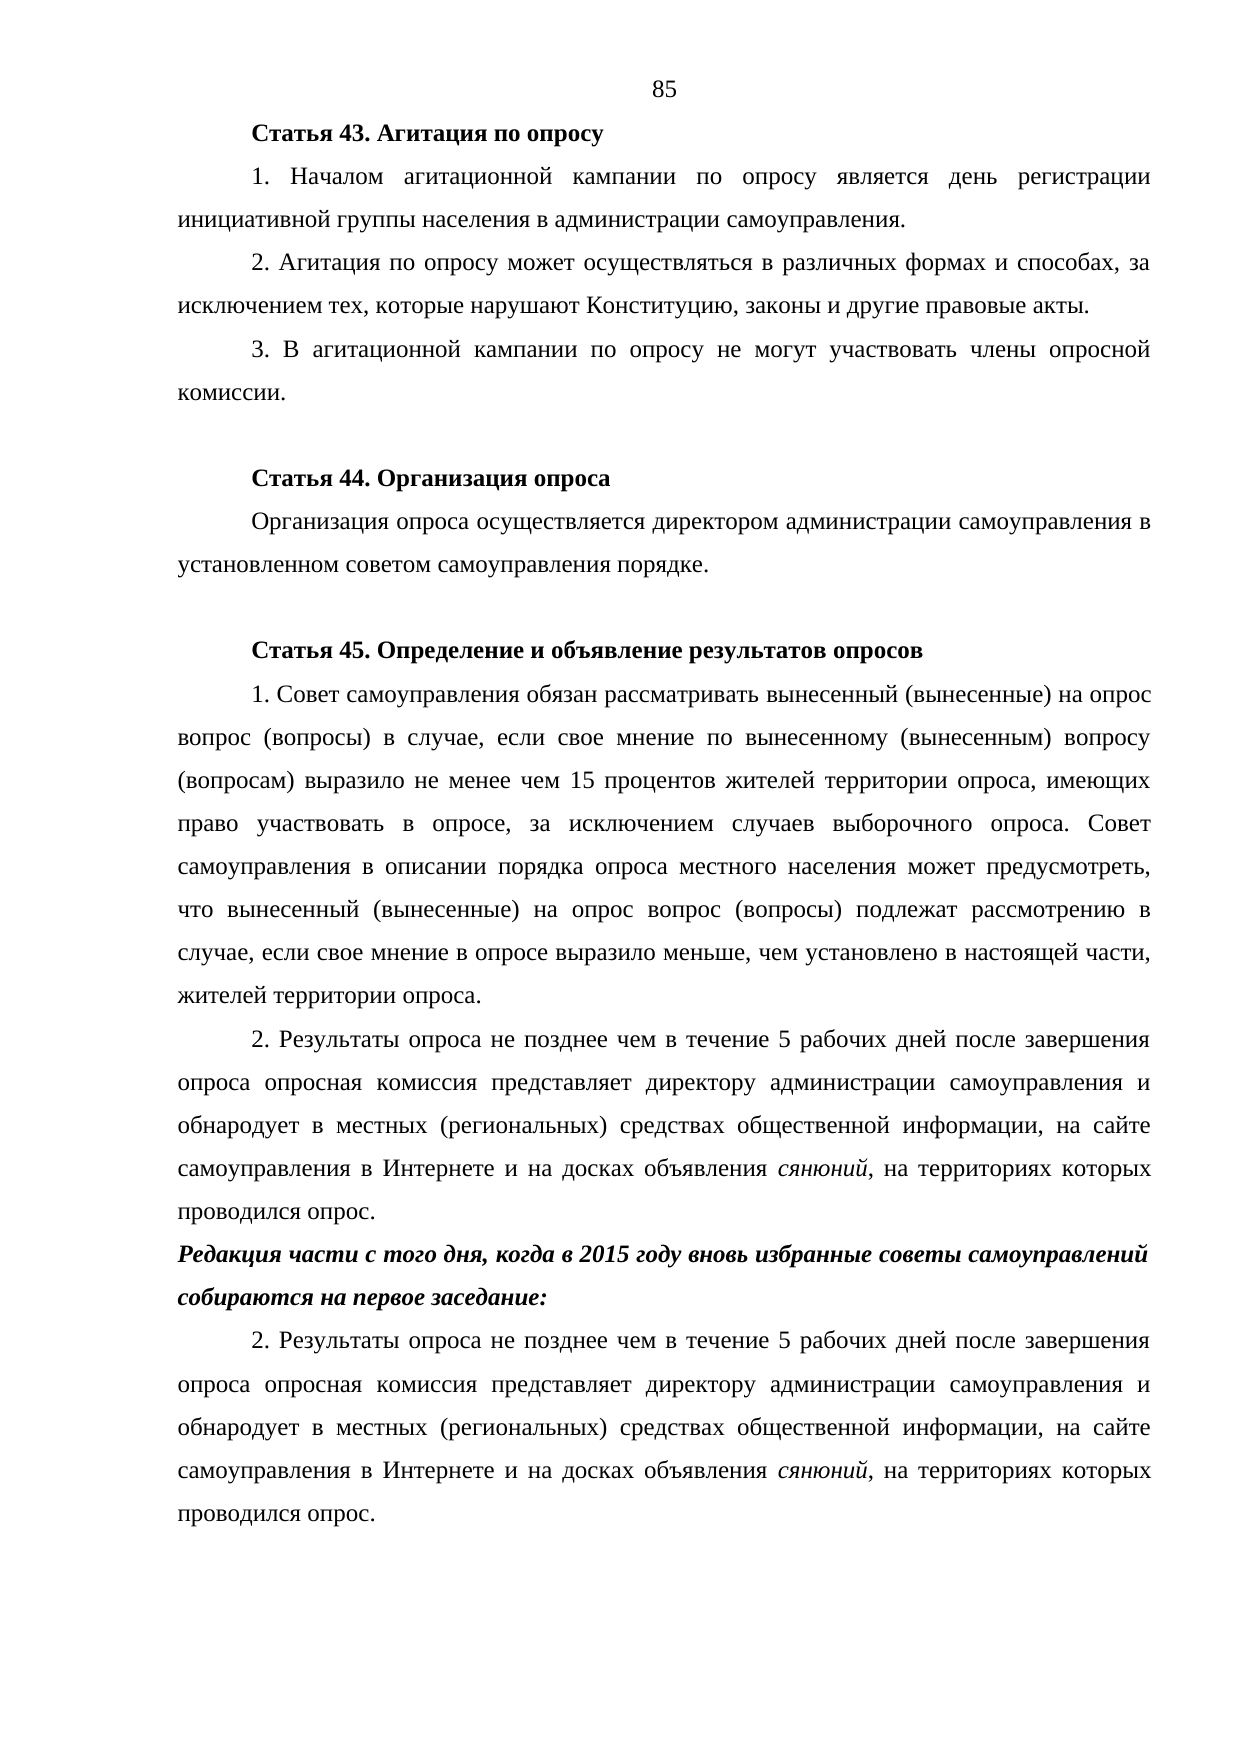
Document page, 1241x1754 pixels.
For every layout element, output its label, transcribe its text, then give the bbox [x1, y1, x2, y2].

text Редакция части с того дня, когда в 2015 году вновь избранные советы самоуправлений собираются на первое заседание: [177, 1239, 1152, 1311]
text Статья 43. Агитация по опросу [177, 118, 1152, 147]
text 1. Началом агитационной кампании по опросу является день регистрации инициативной группы населения в администрации самоуправления. [177, 161, 1152, 233]
text 3. В агитационной кампании по опросу не могут участвовать члены опросной комиссии. [177, 334, 1152, 406]
text 2. Результаты опроса не позднее чем в течение 5 рабочих дней после завершения опроса опросная комиссия представляет директору администрации самоуправления и обнародует в местных (региональных) средствах общественной информации, на сайте самоуправления в Интернете и на досках объявления сянюний, на территориях которых проводился опрос. [177, 1326, 1152, 1527]
text 2. Результаты опроса не позднее чем в течение 5 рабочих дней после завершения опроса опросная комиссия представляет директору администрации самоуправления и обнародует в местных (региональных) средствах общественной информации, на сайте самоуправления в Интернете и на досках объявления сянюний, на территориях которых проводился опрос. [177, 1024, 1152, 1225]
text 1. Совет самоуправления обязан рассматривать вынесенный (вынесенные) на опрос вопрос (вопросы) в случае, если свое мнение по вынесенному (вынесенным) вопросу (вопросам) выразило не менее чем 15 процентов жителей территории опроса, имеющих право участвовать в опросе, за исключением случаев выборочного опроса. Совет самоуправления в описании порядка опроса местного населения может предусмотреть, что вынесенный (вынесенные) на опрос вопрос (вопросы) подлежат рассмотрению в случае, если свое мнение в опросе выразило меньше, чем установлено в настоящей части, жителей территории опроса. [177, 679, 1152, 1009]
text Статья 45. Определение и объявление результатов опросов [177, 636, 1152, 664]
text Статья 44. Организация опроса [177, 463, 1152, 492]
text 2. Агитация по опросу может осуществляться в различных формах и способах, за исключением тех, которые нарушают Конституцию, законы и другие правовые акты. [177, 247, 1152, 319]
text Организация опроса осуществляется директором администрации самоуправления в установленном советом самоуправления порядке. [177, 506, 1152, 578]
